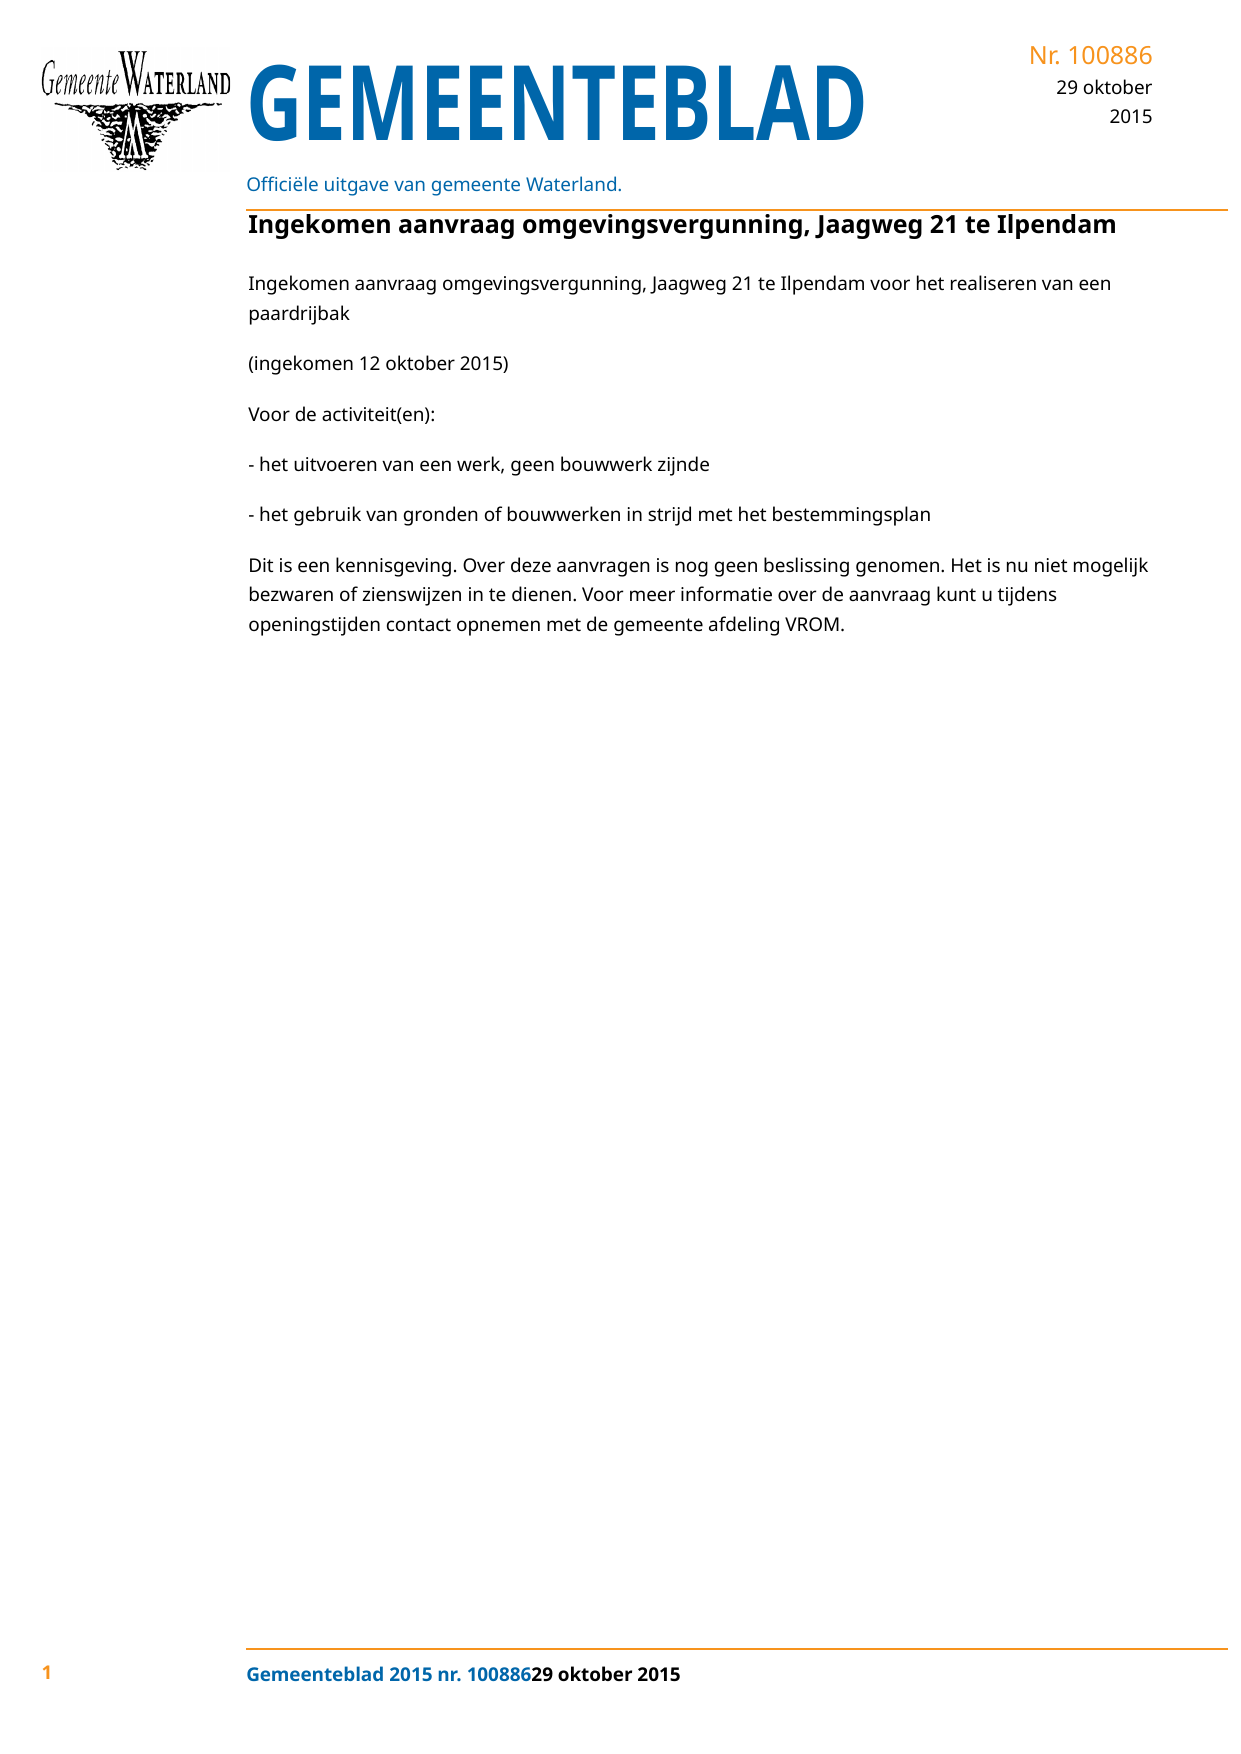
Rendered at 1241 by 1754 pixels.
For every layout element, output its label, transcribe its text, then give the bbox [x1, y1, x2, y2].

text - het uitvoeren van een werk, geen bouwwerk zijnde [248, 451, 1152, 477]
text (ingekomen 12 oktober 2015) [248, 350, 1152, 376]
text Ingekomen aanvraag omgevingsvergunning, Jaagweg 21 te Ilpendam [248, 211, 1152, 241]
text Dit is een kennisgeving. Over deze aanvragen is nog geen beslissing genomen. Het is nu niet mogelijk bezwaren of zienswijzen in te dienen. Voor meer informatie over de aanvraag kunt u tijdens openingstijden contact opnemen met de gemeente afdeling VROM. [248, 552, 1152, 637]
text - het gebruik van gronden of bouwwerken in strijd met het bestemmingsplan [248, 502, 1152, 527]
picture [41, 47, 231, 172]
text Ingekomen aanvraag omgevingsvergunning, Jaagweg 21 te Ilpendam voor het realiseren van een paardrijbak [248, 270, 1152, 326]
text Voor de activiteit(en): [248, 401, 1152, 426]
